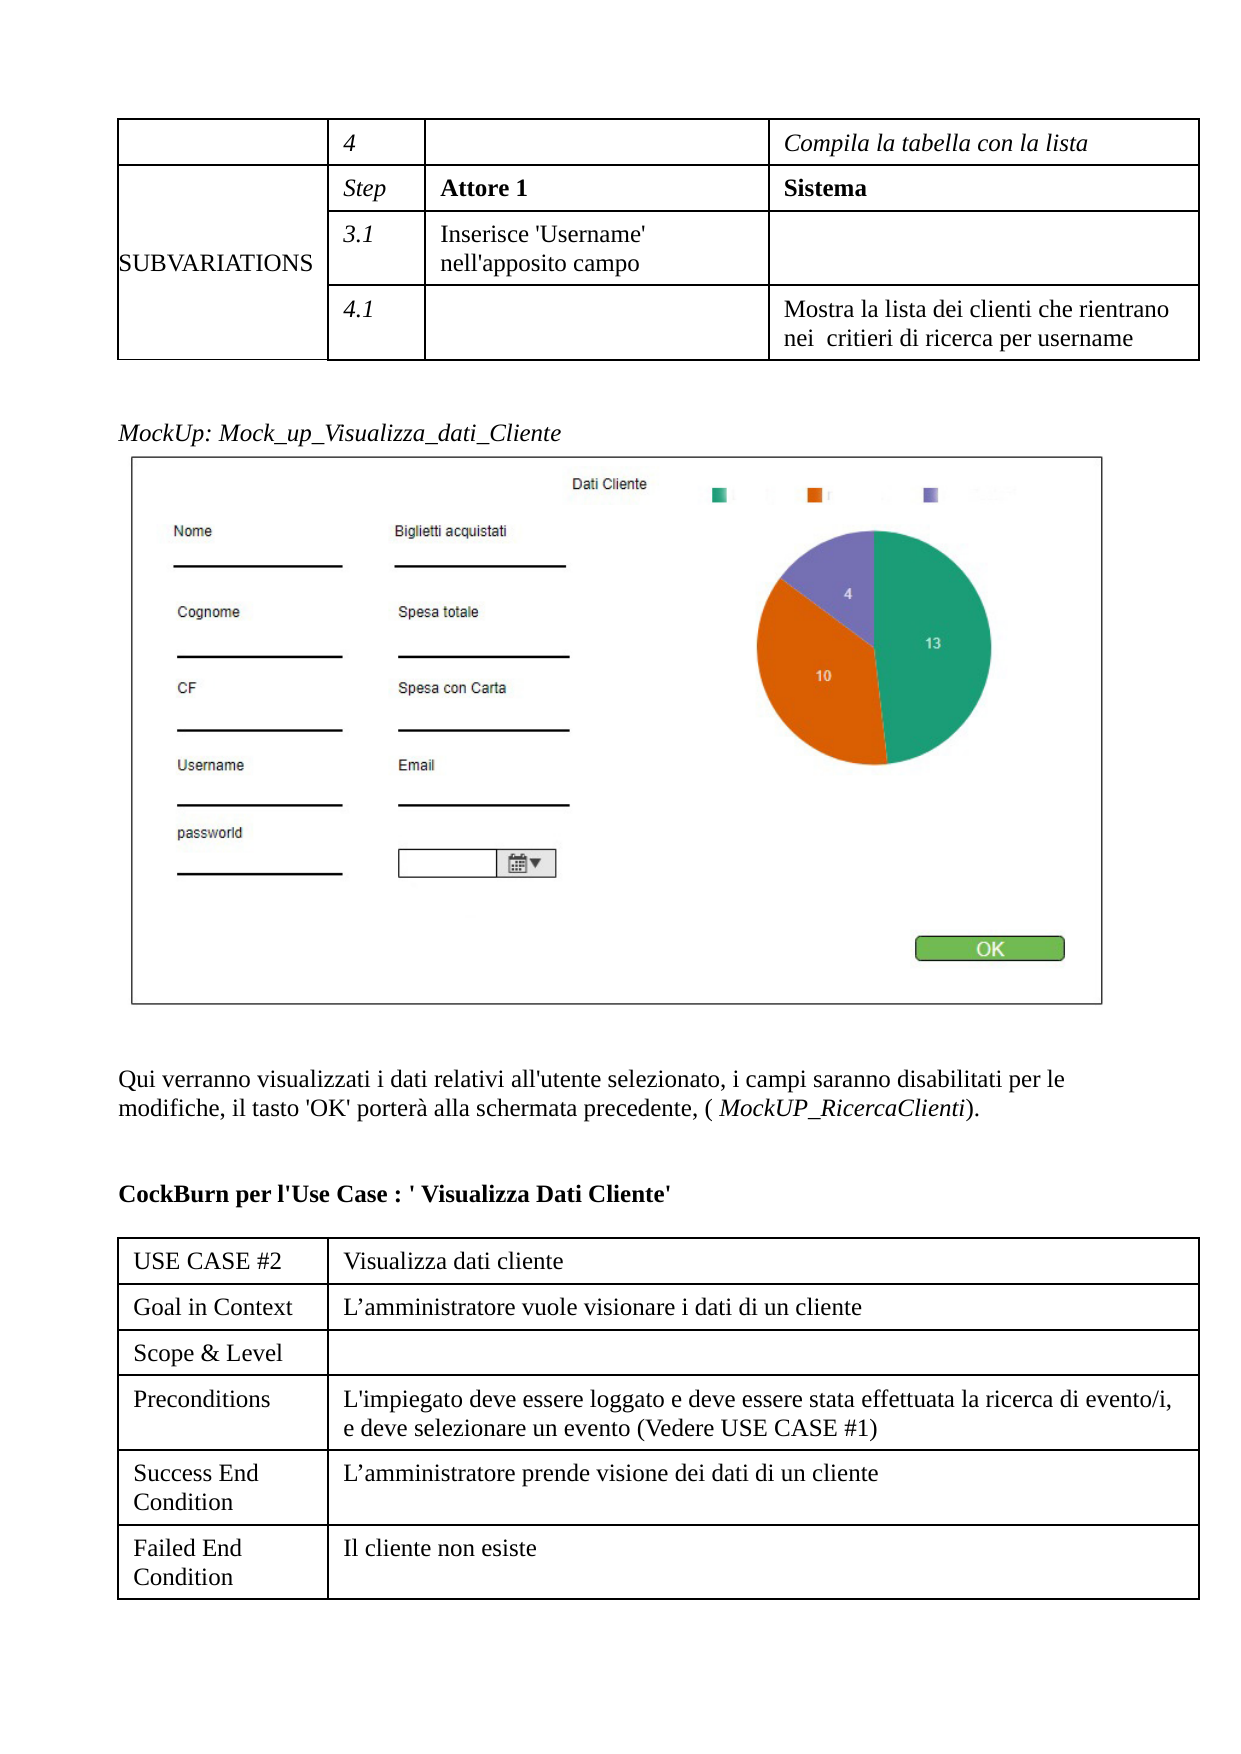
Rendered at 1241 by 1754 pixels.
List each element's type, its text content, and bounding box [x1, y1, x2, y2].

table_cell 4.1 [329, 286, 424, 359]
table_cell L’amministratore prende visione dei dati di un cliente [329, 1451, 1198, 1523]
table_cell Attore 1 [426, 166, 768, 210]
table_cell Sistema [770, 166, 1198, 210]
text MockUp: Mock_up_Visualizza_dati_Cliente [118, 418, 1122, 447]
table_cell [426, 286, 768, 359]
table_cell [119, 120, 327, 164]
table_cell L'impiegato deve essere loggato e deve essere stata effettuata la ricerca di evento/i, e deve selezionare un evento (Vedere USE CASE #1) [329, 1376, 1198, 1449]
table_cell 4 [329, 120, 424, 164]
table_cell [329, 1331, 1198, 1374]
table_cell Step [329, 166, 424, 210]
table_cell [426, 120, 768, 164]
text Qui verranno visualizzati i dati relativi all'utente selezionato, i campi saranno disabilitati per le modifiche, il tasto 'OK' porterà alla schermata precedente, ( MockUP_RicercaClienti). [118, 1064, 1122, 1122]
table_cell 3.1 [329, 212, 424, 284]
table_header Visualizza dati cliente [329, 1239, 1198, 1283]
table_cell Failed End Condition [119, 1526, 327, 1598]
table_cell SUBVARIATIONS [119, 166, 327, 359]
table_cell Il cliente non esiste [329, 1526, 1198, 1598]
picture [118, 447, 1123, 1036]
table_cell [770, 212, 1198, 284]
table_cell Scope & Level [119, 1331, 327, 1374]
table_cell Compila la tabella con la lista [770, 120, 1198, 164]
table_cell Inserisce 'Username' nell'apposito campo [426, 212, 768, 284]
text CockBurn per l'Use Case : ' Visualizza Dati Cliente' [118, 1179, 1122, 1208]
table_header USE CASE #2 [119, 1239, 327, 1283]
table_cell L’amministratore vuole visionare i dati di un cliente [329, 1285, 1198, 1328]
table_cell Mostra la lista dei clienti che rientrano nei critieri di ricerca per username [770, 286, 1198, 359]
table_cell Goal in Context [119, 1285, 327, 1328]
table_cell Preconditions [119, 1376, 327, 1449]
table_cell Success End Condition [119, 1451, 327, 1523]
